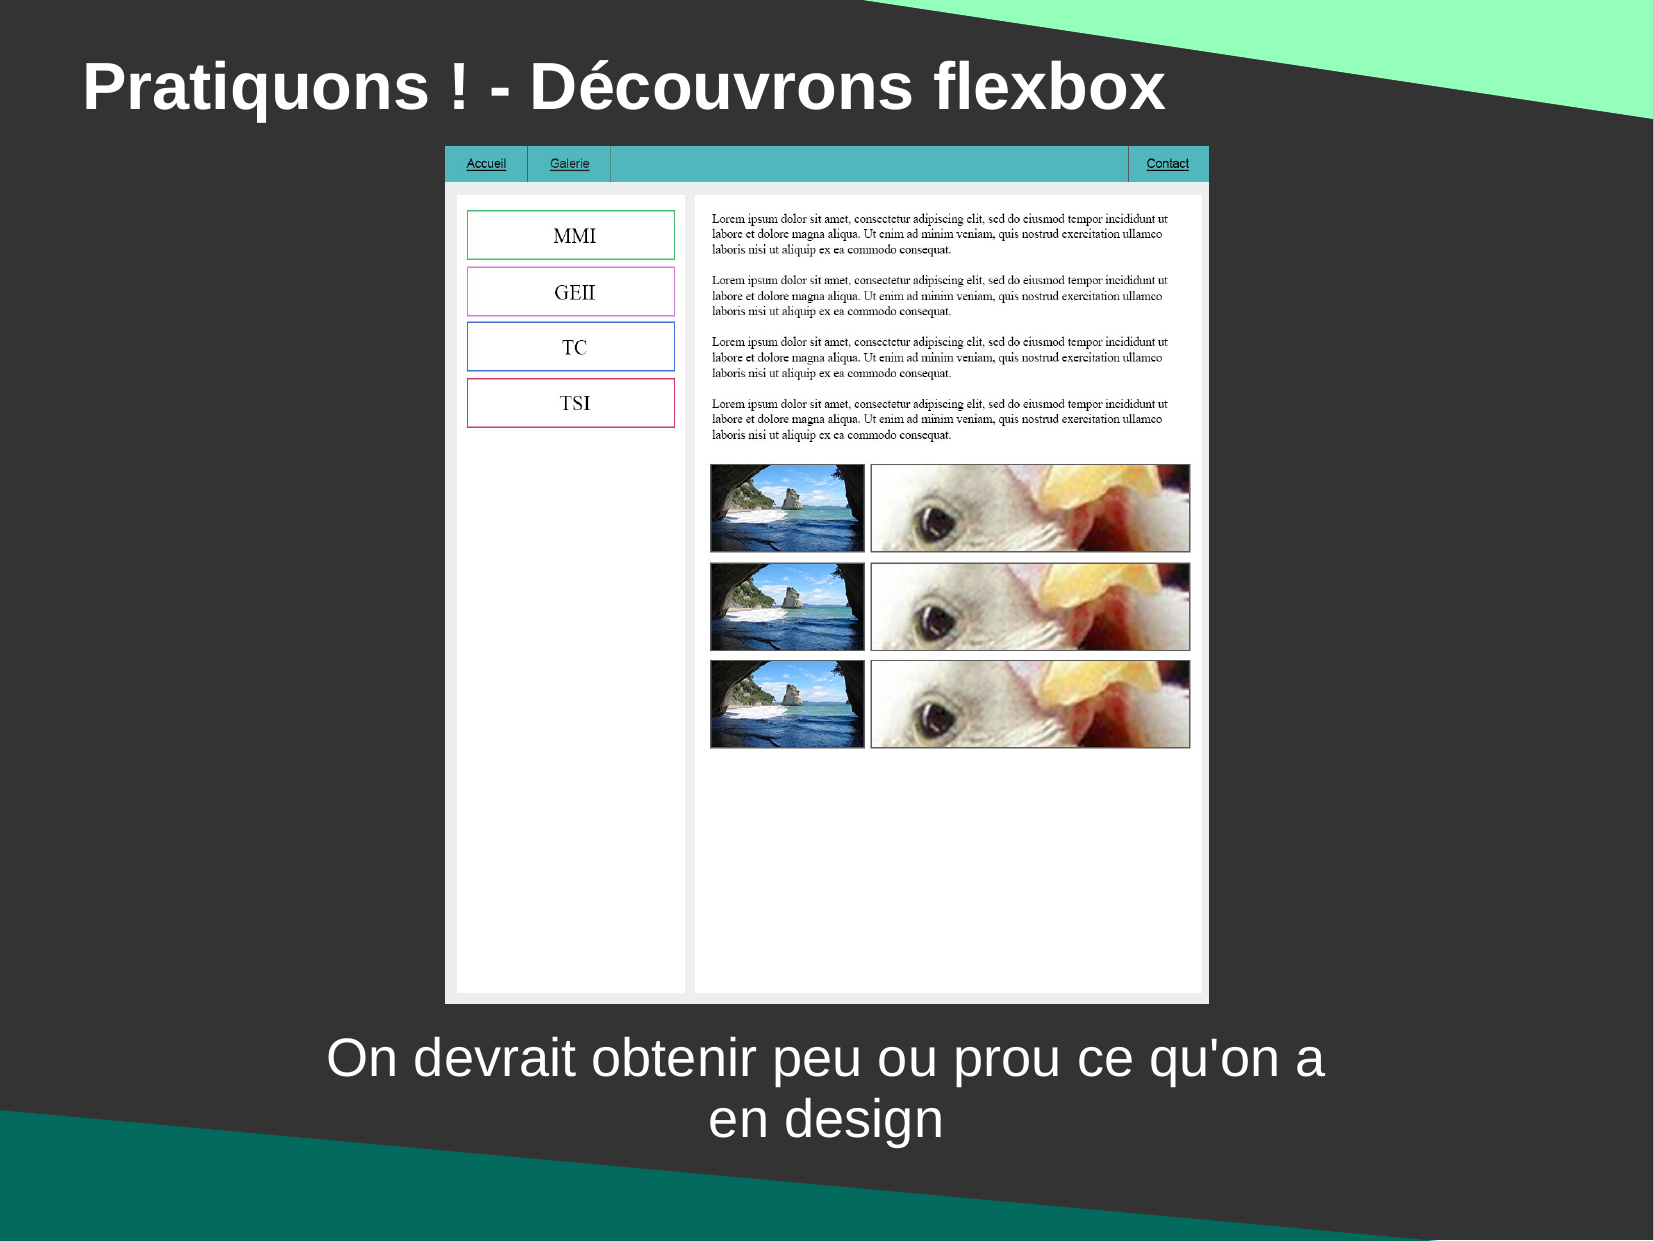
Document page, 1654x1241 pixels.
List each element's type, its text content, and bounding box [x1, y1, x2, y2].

title On devrait obtenir peu ou prou ce qu'on a en design [299, 1027, 1355, 1149]
text_box [862, 0, 1654, 120]
picture [445, 143, 1209, 1004]
title Pratiquons ! - Découvrons flexbox [82, 49, 1630, 142]
